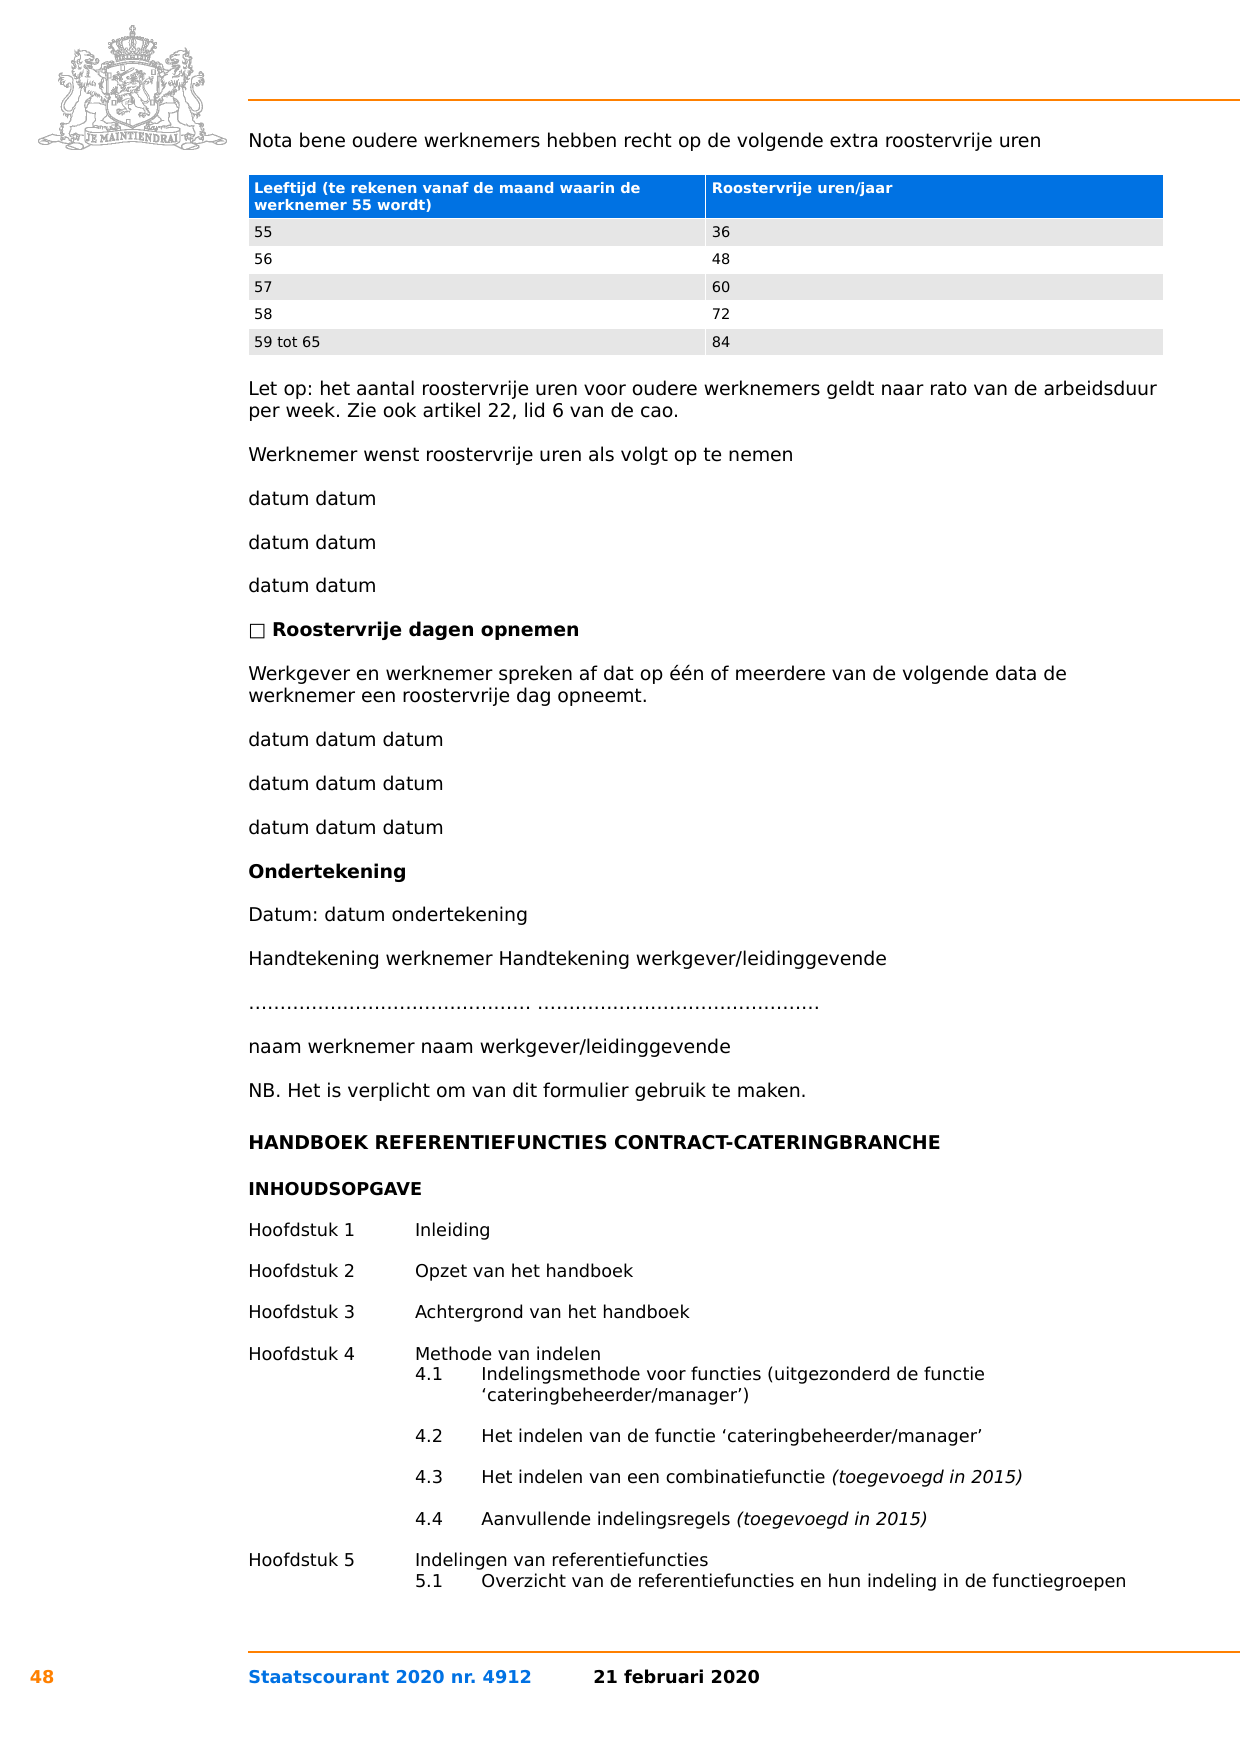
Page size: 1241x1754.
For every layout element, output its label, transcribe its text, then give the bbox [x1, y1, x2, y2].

table_cell Inleiding [409, 1220, 1163, 1241]
text ……………………………………… ……………………………………… [248, 992, 1163, 1014]
table_cell [248, 1509, 409, 1529]
table_header INHOUDSOPGAVE [248, 1179, 475, 1199]
table_cell 48 [706, 247, 1163, 273]
table_cell [475, 1447, 1163, 1467]
table_cell Hoofdstuk 1 [248, 1220, 409, 1241]
table_cell [409, 1488, 475, 1509]
text datum datum datum [248, 817, 1163, 839]
table_cell Opzet van het handboek [409, 1261, 1163, 1282]
picture [38, 25, 227, 150]
table_cell [475, 1406, 1163, 1426]
subtitle HANDBOEK REFERENTIEFUNCTIES CONTRACT-CATERINGBRANCHE [248, 1132, 1163, 1154]
table_cell [248, 1241, 409, 1261]
table_cell Hoofdstuk 5 [248, 1550, 409, 1571]
text datum datum [248, 532, 1163, 553]
text NB. Het is verplicht om van dit formulier gebruik te maken. [248, 1080, 1163, 1102]
table_cell [409, 1241, 475, 1261]
table_cell [248, 1488, 409, 1509]
table_cell [409, 1323, 475, 1344]
text Nota bene oudere werknemers hebben recht op de volgende extra roostervrije uren [248, 130, 1163, 152]
table_cell 4.3 [409, 1468, 475, 1488]
table_cell [475, 1488, 1163, 1509]
text Datum: datum ondertekening [248, 904, 1163, 926]
table_cell 36 [706, 219, 1163, 246]
text Werkgever en werknemer spreken af dat op één of meerdere van de volgende data de werknemer een roostervrije dag opneemt. [248, 663, 1163, 707]
table_cell [248, 1199, 409, 1220]
table_cell [475, 1199, 1163, 1220]
table_cell [248, 1529, 409, 1550]
text Let op: het aantal roostervrije uren voor oudere werknemers geldt naar rato van de arbeidsduur per week. Zie ook artikel 22, lid 6 van de cao. [248, 378, 1163, 422]
table_cell 59 tot 65 [249, 329, 705, 355]
table_cell [248, 1364, 409, 1406]
table_cell [409, 1406, 475, 1426]
table_cell Hoofdstuk 3 [248, 1303, 409, 1323]
table_cell 4.2 [409, 1426, 475, 1447]
table_cell 4.4 [409, 1509, 475, 1529]
text datum datum [248, 488, 1163, 510]
table_cell 60 [706, 274, 1163, 300]
text datum datum datum [248, 773, 1163, 795]
table_header [475, 1179, 1163, 1199]
table_header Leeftijd (te rekenen vanaf de maand waarin de werknemer 55 wordt) [249, 175, 705, 218]
table_cell Het indelen van een combinatiefunctie (toegevoegd in 2015) [475, 1468, 1163, 1488]
table_cell [409, 1529, 475, 1550]
table_cell [409, 1282, 1163, 1302]
text □ Roostervrije dagen opnemen [248, 619, 1163, 641]
table_cell Overzicht van de referentiefuncties en hun indeling in de functiegroepen [475, 1571, 1163, 1591]
table_cell Methode van indelen [409, 1344, 1163, 1364]
table_cell Hoofdstuk 4 [248, 1344, 409, 1364]
text datum datum datum [248, 729, 1163, 751]
table_cell Hoofdstuk 2 [248, 1261, 409, 1282]
table_cell 84 [706, 329, 1163, 355]
table_cell [475, 1241, 1163, 1261]
text datum datum [248, 575, 1163, 597]
table_cell Het indelen van de functie ‘cateringbeheerder/manager’ [475, 1426, 1163, 1447]
table_cell 72 [706, 301, 1163, 328]
table_cell Indelingen van referentiefuncties [409, 1550, 1163, 1571]
text Werknemer wenst roostervrije uren als volgt op te nemen [248, 444, 1163, 466]
table_cell 58 [249, 301, 705, 328]
table_cell Aanvullende indelingsregels (toegevoegd in 2015) [475, 1509, 1163, 1529]
table_cell [248, 1571, 409, 1591]
text Handtekening werknemer Handtekening werkgever/leidinggevende [248, 948, 1163, 970]
table_cell 4.1 [409, 1364, 475, 1406]
table_cell Achtergrond van het handboek [409, 1303, 1163, 1323]
table_cell [248, 1447, 409, 1467]
table_cell [409, 1447, 475, 1467]
table_cell [248, 1323, 409, 1344]
table_cell [248, 1406, 409, 1426]
table_cell 55 [249, 219, 705, 246]
text Ondertekening [248, 861, 1163, 882]
table_cell [248, 1282, 409, 1302]
table_cell 5.1 [409, 1571, 475, 1591]
table_cell [248, 1468, 409, 1488]
table_cell [409, 1199, 475, 1220]
table_cell [475, 1323, 1163, 1344]
table_cell 56 [249, 247, 705, 273]
text naam werknemer naam werkgever/leidinggevende [248, 1036, 1163, 1058]
table_header Roostervrije uren/jaar [706, 175, 1163, 218]
table_cell Indelingsmethode voor functies (uitgezonderd de functie ‘cateringbeheerder/manager’) [475, 1364, 1163, 1406]
table_cell 57 [249, 274, 705, 300]
table_cell [248, 1426, 409, 1447]
table_cell [475, 1529, 1163, 1550]
